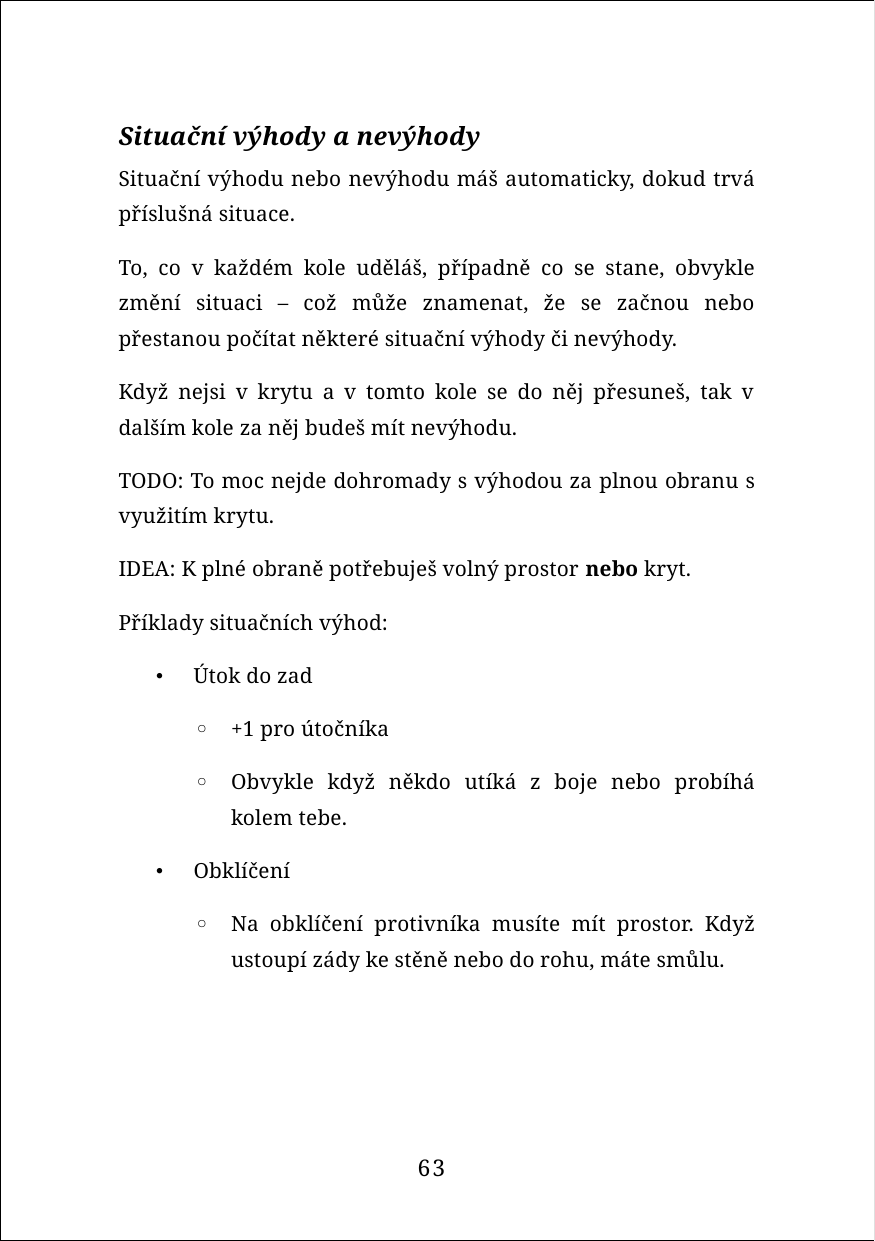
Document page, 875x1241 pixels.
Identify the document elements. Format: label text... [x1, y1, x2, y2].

list Útok do zad [156, 661, 756, 689]
list Obvykle když někdo utíká z boje nebo probíhá kolem tebe. [193, 767, 756, 831]
list +1 pro útočníka [193, 714, 756, 743]
text TODO: To moc nejde dohromady s výhodou za plnou obranu s využitím krytu. [118, 466, 756, 530]
text IDEA: K plné obraně potřebuješ volný prostor nebo kryt. [118, 554, 756, 583]
text To, co v každém kole uděláš, případně co se stane, obvykle změní situaci – což může znamenat, že se začnou nebo přestanou počítat některé situační výhody či nevýhody. [118, 253, 756, 352]
text Příklady situačních výhod: [118, 608, 756, 636]
list Na obklíčení protivníka musíte mít prostor. Když ustoupí zády ke stěně nebo do rohu, máte smůlu. [193, 909, 756, 973]
text Když nejsi v krytu a v tomto kole se do něj přesuneš, tak v dalším kole za něj budeš mít nevýhodu. [118, 377, 756, 441]
text Situační výhodu nebo nevýhodu máš automaticky, dokud trvá příslušná situace. [118, 164, 756, 228]
list Obklíčení [156, 856, 756, 885]
subtitle Situační výhody a nevýhody [118, 118, 756, 152]
